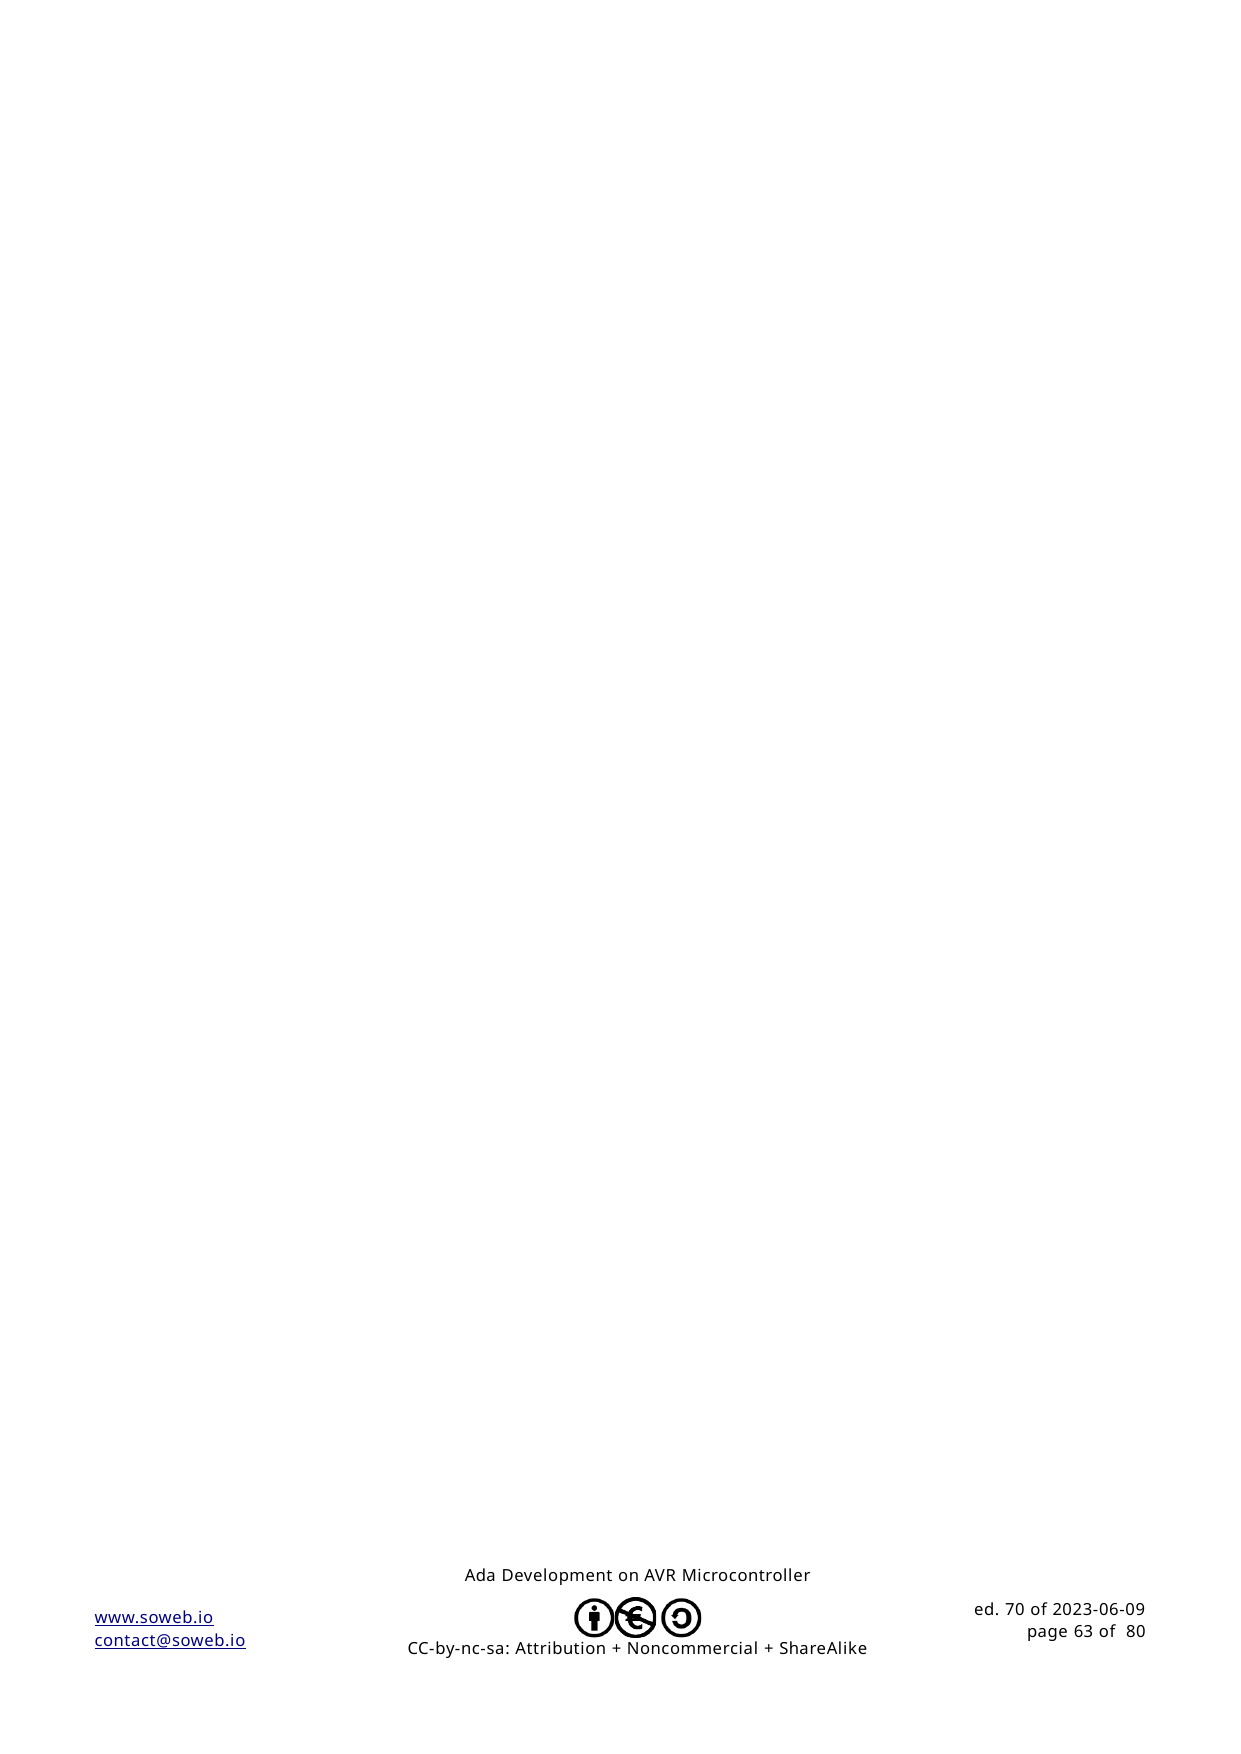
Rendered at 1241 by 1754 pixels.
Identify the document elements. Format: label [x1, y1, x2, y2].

picture [660, 1597, 702, 1638]
picture [573, 1597, 657, 1638]
